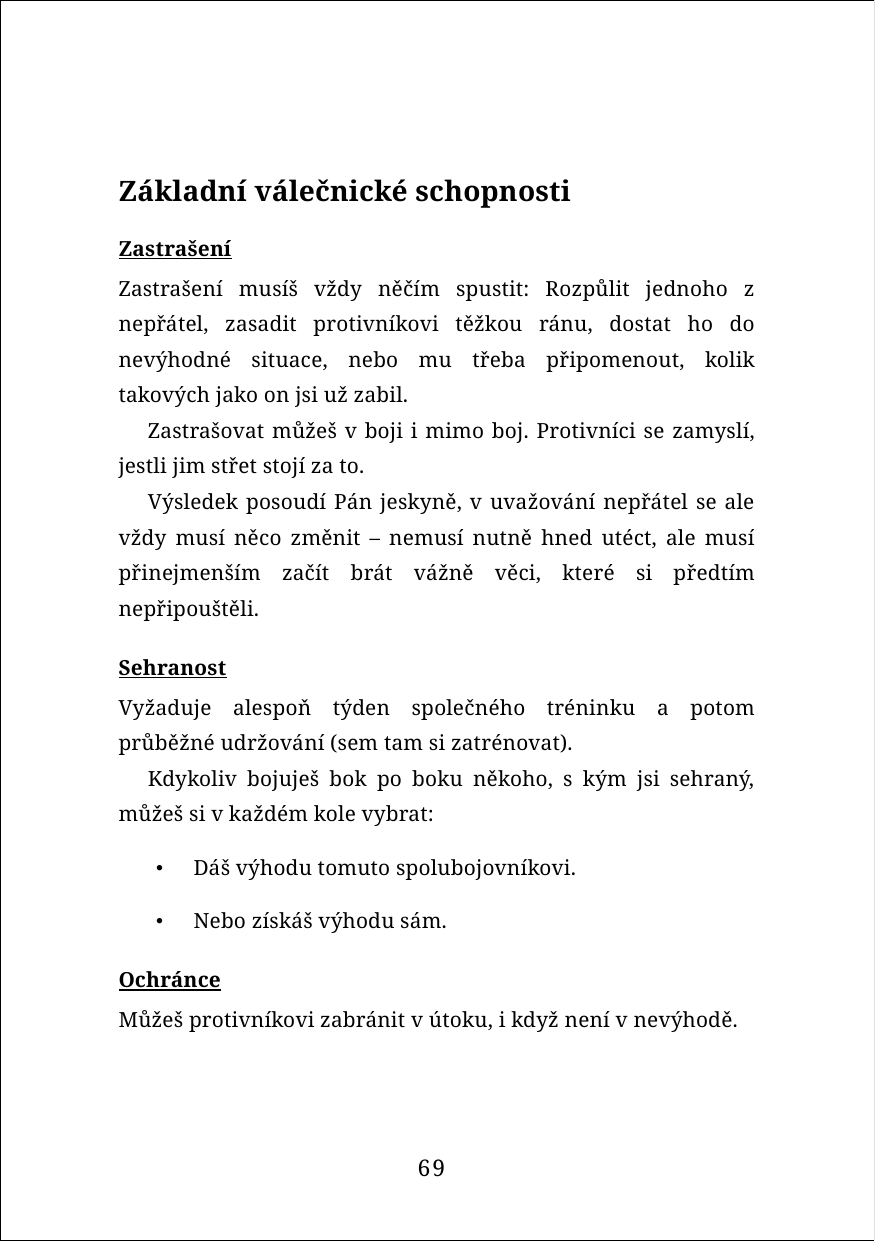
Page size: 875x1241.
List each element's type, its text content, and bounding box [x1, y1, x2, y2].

text Vyžaduje alespoň týden společného tréninku a potom průběžné udržování (sem tam si zatrénovat). Kdykoliv bojuješ bok po boku někoho, s kým jsi sehraný, můžeš si v každém kole vybrat: [118, 693, 756, 828]
subtitle Sehranost [118, 653, 756, 681]
text Zastrašení musíš vždy něčím spustit: Rozpůlit jednoho z nepřátel, zasadit protivníkovi těžkou ránu, dostat ho do nevýhodné situace, nebo mu třeba připomenout, kolik takových jako on jsi už zabil. Zastrašovat můžeš v boji i mimo boj. Protivníci se zamyslí, jestli jim střet stojí za to. Výsledek posoudí Pán jeskyně, v uvažování nepřátel se ale vždy musí něco změnit – nemusí nutně hned utéct, ale musí přinejmenším začít brát vážně věci, které si předtím nepřipouštěli. [118, 274, 756, 622]
subtitle Ochránce [118, 965, 756, 994]
list Dáš výhodu tomuto spolubojovníkovi. [156, 853, 756, 881]
subtitle Zastrašení [118, 234, 756, 262]
list Nebo získáš výhodu sám. [156, 906, 756, 934]
text Můžeš protivníkovi zabránit v útoku, i když není v nevýhodě. [118, 1005, 756, 1034]
subtitle Základní válečnické schopnosti [118, 172, 756, 210]
